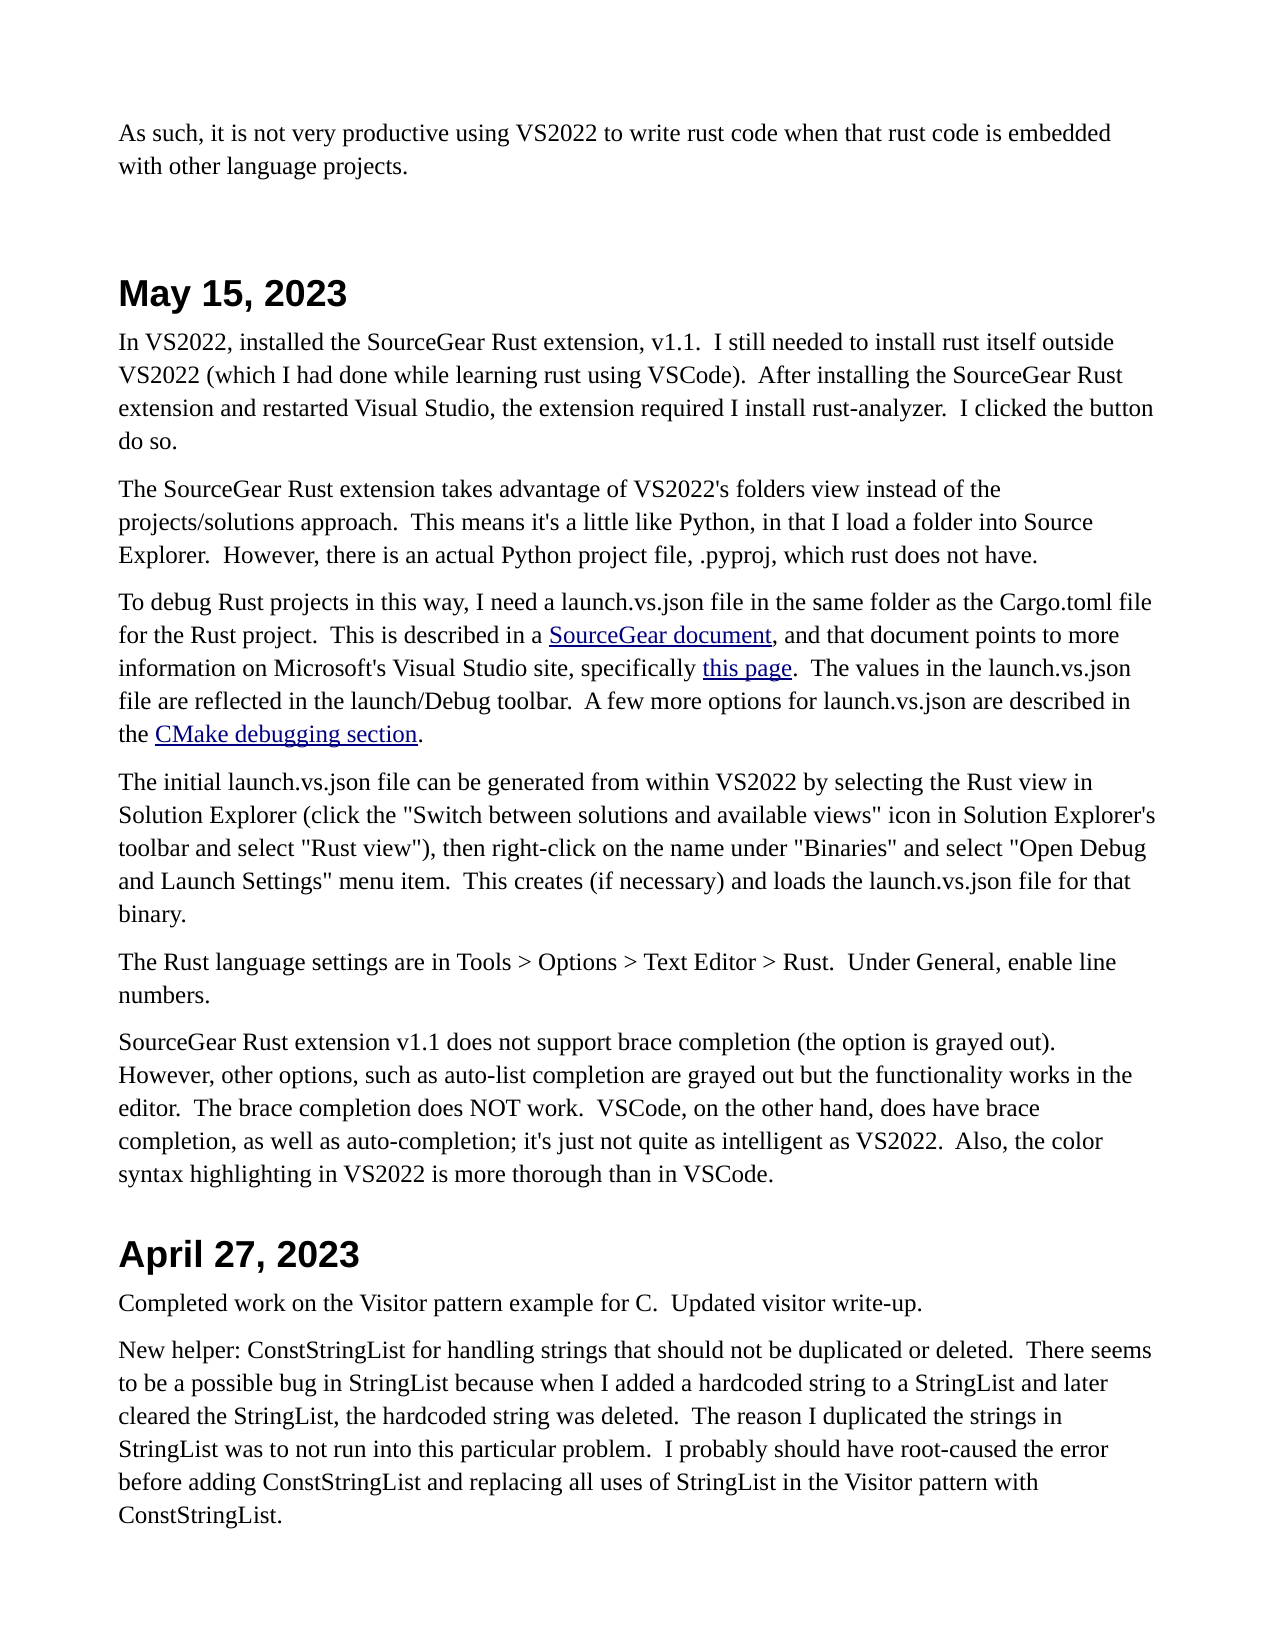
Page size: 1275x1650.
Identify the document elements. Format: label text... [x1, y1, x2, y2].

text In VS2022, installed the SourceGear Rust extension, v1.1. I still needed to install rust itself outside VS2022 (which I had done while learning rust using VSCode). After installing the SourceGear Rust extension and restarted Visual Studio, the extension required I install rust-analyzer. I clicked the button do so. [118, 327, 1157, 455]
text The initial launch.vs.json file can be generated from within VS2022 by selecting the Rust view in Solution Explorer (click the "Switch between solutions and available views" icon in Solution Explorer's toolbar and select "Rust view"), then right-click on the name under "Binaries" and select "Open Debug and Launch Settings" menu item. This creates (if necessary) and loads the launch.vs.json file for that binary. [118, 767, 1157, 928]
text To debug Rust projects in this way, I need a launch.vs.json file in the same folder as the Cargo.toml file for the Rust project. This is described in a SourceGear document, and that document points to more information on Microsoft's Visual Studio site, specifically this page. The values in the launch.vs.json file are reflected in the launch/Debug toolbar. A few more options for launch.vs.json are described in the CMake debugging section. [118, 587, 1157, 748]
text New helper: ConstStringList for handling strings that should not be duplicated or deleted. There seems to be a possible bug in StringList because when I added a hardcoded string to a StringList and later cleared the StringList, the hardcoded string was deleted. The reason I duplicated the strings in StringList was to not run into this particular problem. I probably should have root-caused the error before adding ConstStringList and replacing all uses of StringList in the Visitor pattern with ConstStringList. [118, 1335, 1157, 1529]
text SourceGear Rust extension v1.1 does not support brace completion (the option is grayed out). However, other options, such as auto-list completion are grayed out but the functionality works in the editor. The brace completion does NOT work. VSCode, on the other hand, does have brace completion, as well as auto-completion; it's just not quite as intelligent as VS2022. Also, the color syntax highlighting in VS2022 is more thorough than in VSCode. [118, 1027, 1157, 1188]
text Completed work on the Visitor pattern example for C. Updated visitor write-up. [118, 1288, 1157, 1316]
text The Rust language settings are in Tools > Options > Text Editor > Rust. Under General, enable line numbers. [118, 947, 1157, 1008]
text As such, it is not very productive using VS2022 to write rust code when that rust code is embedded with other language projects. [118, 118, 1157, 180]
subtitle May 15, 2023 [118, 271, 1157, 314]
text The SourceGear Rust extension takes advantage of VS2022's folders view instead of the projects/solutions approach. This means it's a little like Python, in that I load a folder into Source Explorer. However, there is an actual Python project file, .pyproj, which rust does not have. [118, 474, 1157, 568]
subtitle April 27, 2023 [118, 1232, 1157, 1275]
